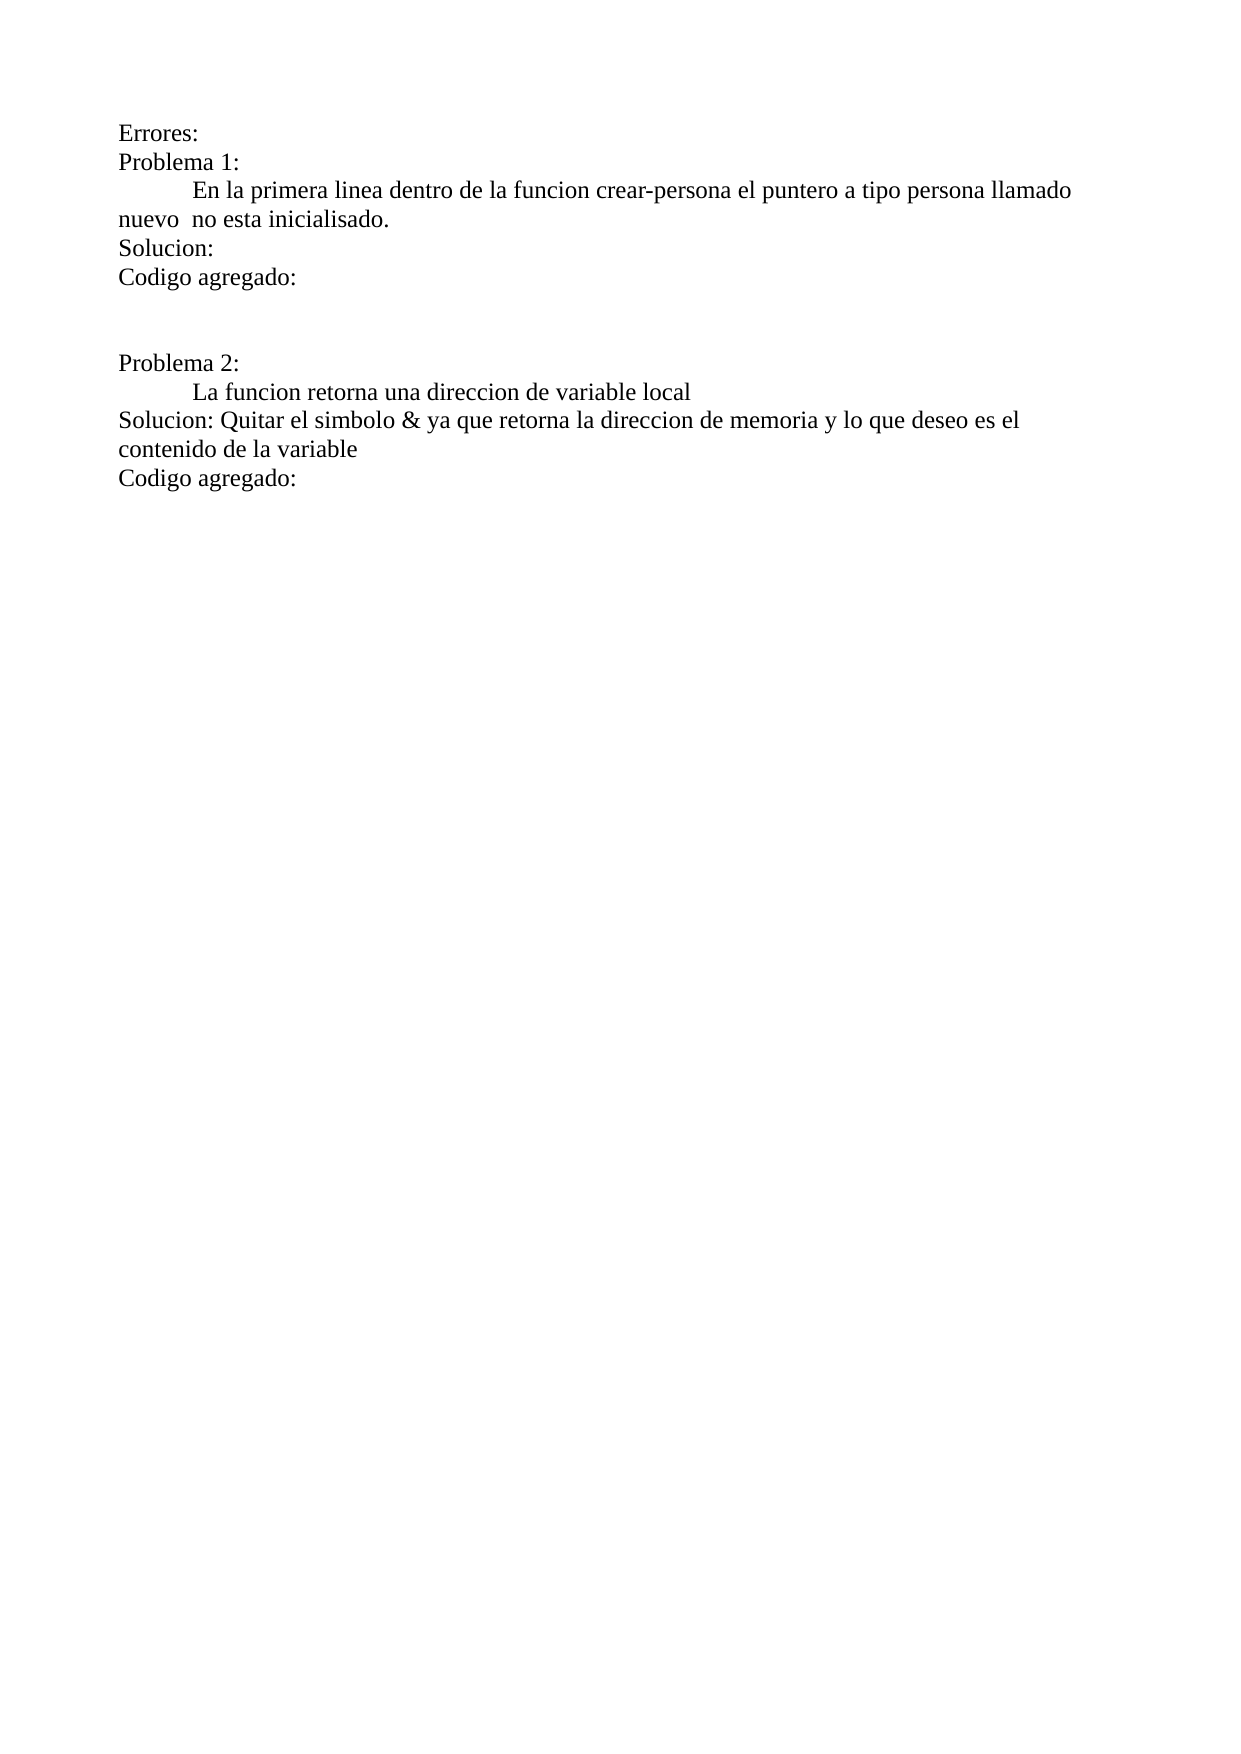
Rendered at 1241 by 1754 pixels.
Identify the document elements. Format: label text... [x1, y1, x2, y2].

text Errores: [118, 118, 1122, 147]
text Codigo agregado: [118, 463, 1122, 492]
text Problema 1: [118, 147, 1122, 176]
text En la primera linea dentro de la funcion crear-persona el puntero a tipo persona llamado nuevo no esta inicialisado. [118, 176, 1122, 233]
text Solucion: [118, 233, 1122, 262]
text Solucion: Quitar el simbolo & ya que retorna la direccion de memoria y lo que deseo es el contenido de la variable [118, 406, 1122, 463]
text Problema 2: [118, 348, 1122, 377]
text La funcion retorna una direccion de variable local [118, 377, 1122, 406]
text Codigo agregado: [118, 262, 1122, 291]
